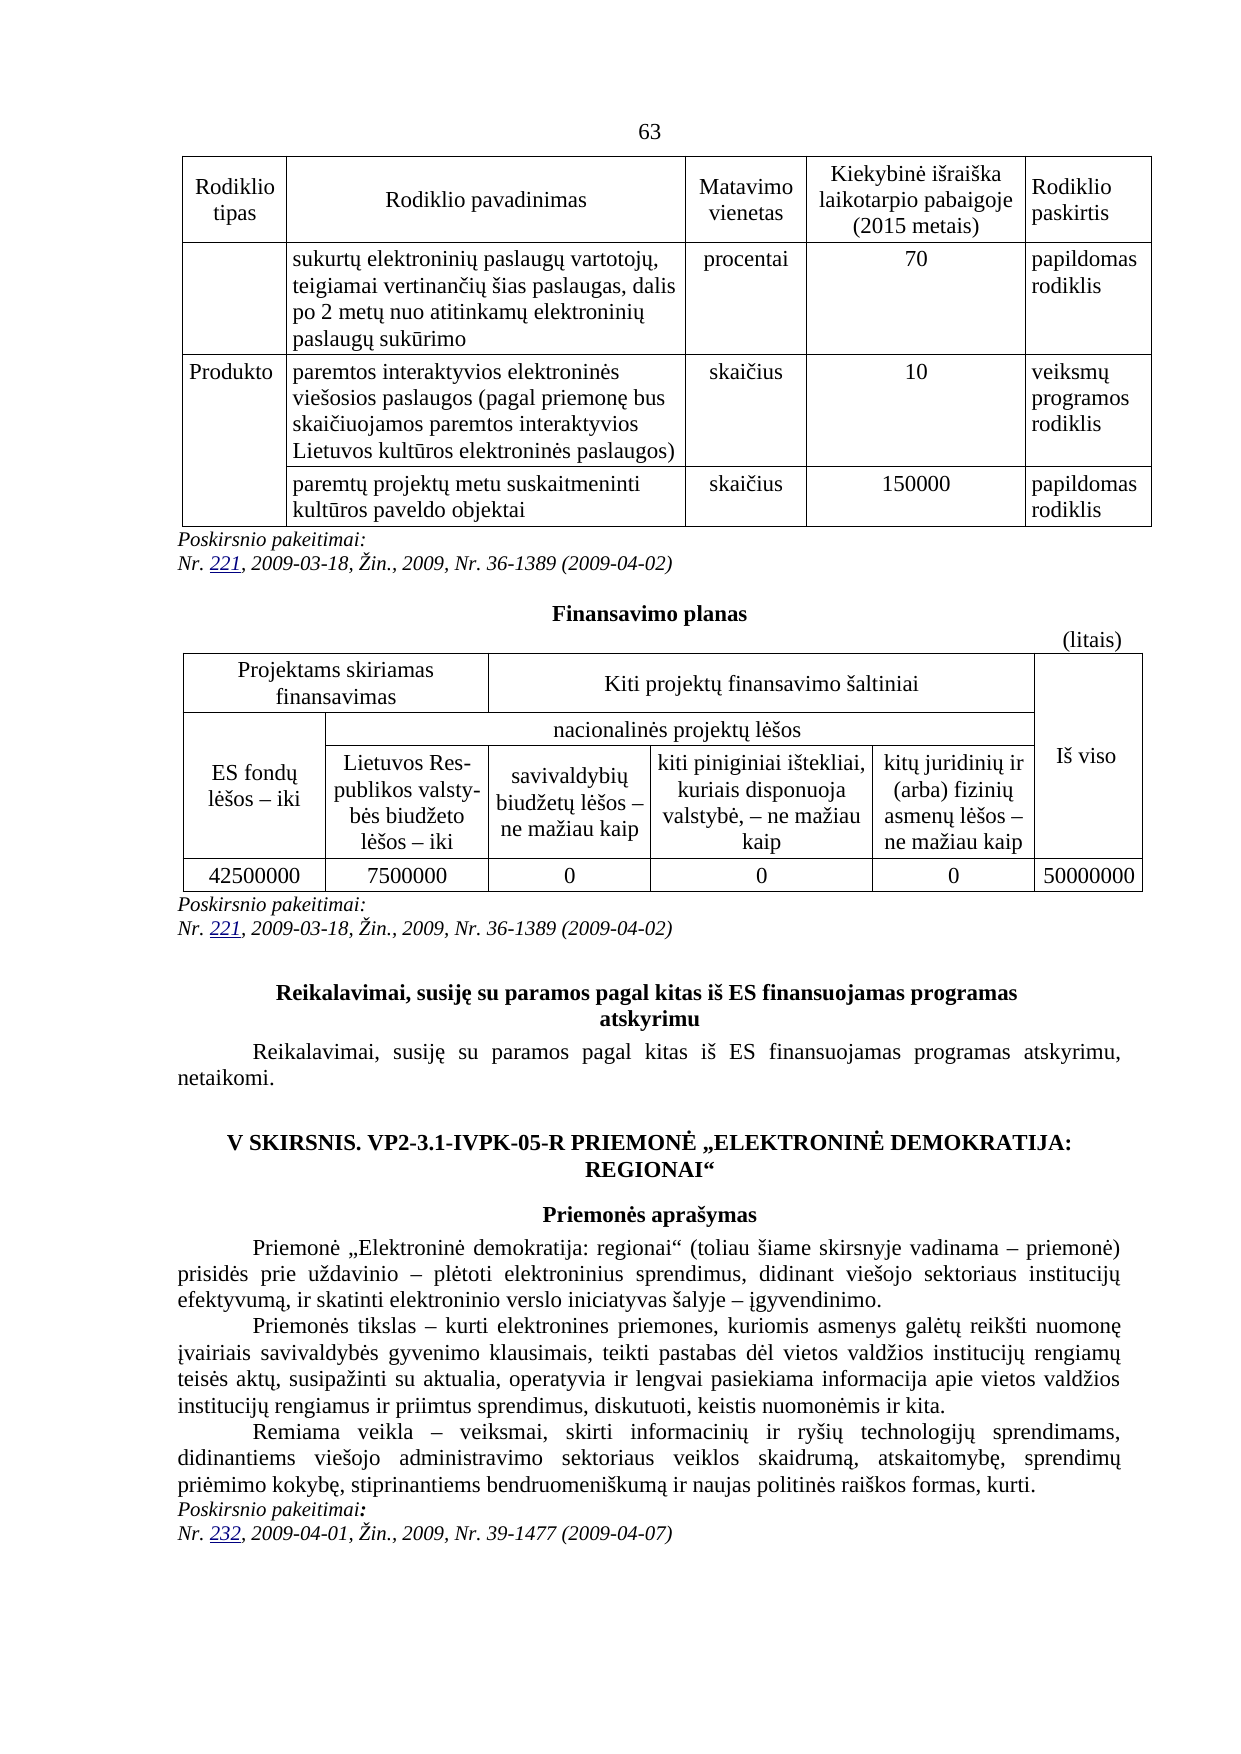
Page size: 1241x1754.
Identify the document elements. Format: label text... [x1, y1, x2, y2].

table_header Rodiklio tipas [183, 157, 286, 242]
text Finansavimo planas [177, 600, 1122, 626]
subtitle Poskirsnio pakeitimai: [177, 1497, 1122, 1521]
text Remiama veikla – veiksmai, skirti informacinių ir ryšių technologijų sprendimams, didinantiems viešojo administravimo sektoriaus veiklos skaidrumą, atskaitomybę, sprendimų priėmimo kokybę, stiprinantiems bendruomeniškumą ir naujas politinės raiškos formas, kurti. [177, 1418, 1122, 1497]
text Priemonės aprašymas [177, 1201, 1122, 1227]
table_header Rodiklio paskirtis [1026, 157, 1151, 242]
table_cell ES fondų lėšos – iki [184, 713, 325, 858]
table_cell 0 [489, 859, 650, 891]
table_cell 50000000 [1035, 859, 1142, 891]
text Nr. 221, 2009-03-18, Žin., 2009, Nr. 36-1389 (2009-04-02) [177, 916, 1122, 940]
table_cell savivaldybių biudžetų lėšos – ne mažiau kaip [489, 746, 650, 858]
table_header Iš viso [1035, 654, 1142, 858]
table_cell kitų juridinių ir (arba) fizinių asmenų lėšos – ne mažiau kaip [873, 746, 1034, 858]
table_cell skaičius [686, 467, 806, 526]
table_cell 70 [807, 243, 1025, 354]
table_cell sukurtų elektroninių paslaugų vartotojų, teigiamai vertinančių šias paslaugas, dalis po 2 metų nuo atitinkamų elektroninių paslaugų sukūrimo [287, 243, 685, 354]
table_header Projektams skiriamas finansavimas [184, 654, 488, 712]
table_cell paremtų projektų metu suskaitmeninti kultūros paveldo objektai [287, 467, 685, 526]
table_header Rodiklio pavadinimas [287, 157, 685, 242]
table_cell paremtos interaktyvios elektroninės viešosios paslaugos (pagal priemonę bus skaičiuojamos paremtos interaktyvios Lietuvos kultūros elektroninės paslaugos) [287, 355, 685, 466]
table_cell skaičius [686, 355, 806, 466]
text (litais) [177, 626, 1122, 653]
text V SKIRSNIS. VP2-3.1-IVPK-05-R PRIEMONĖ „ELEKTRONINĖ DEMOKRATIJA: REGIONAI“ [177, 1129, 1122, 1182]
text Reikalavimai, susiję su paramos pagal kitas iš ES finansuojamas programas atskyrimu, netaikomi. [177, 1038, 1122, 1091]
table_cell papildomas rodiklis [1026, 467, 1151, 526]
text Priemonė „Elektroninė demokratija: regionai“ (toliau šiame skirsnyje vadinama – priemonė) prisidės prie uždavinio – plėtoti elektroninius sprendimus, didinant viešojo sektoriaus institucijų efektyvumą, ir skatinti elektroninio verslo iniciatyvas šalyje – įgyvendinimo. [177, 1233, 1122, 1313]
table_cell veiksmų programos rodiklis [1026, 355, 1151, 466]
text Nr. 221, 2009-03-18, Žin., 2009, Nr. 36-1389 (2009-04-02) [177, 551, 1122, 575]
table_cell Produkto [183, 355, 286, 526]
text Nr. 232, 2009-04-01, Žin., 2009, Nr. 39-1477 (2009-04-07) [177, 1521, 1122, 1545]
text Poskirsnio pakeitimai: [177, 892, 1122, 916]
table_cell nacionalinės projektų lėšos [326, 713, 1034, 745]
table_cell [183, 243, 286, 354]
table_cell Lietuvos Res­publikos valsty­bės biudžeto lėšos – iki [326, 746, 488, 858]
table_header Matavimo vienetas [686, 157, 806, 242]
table_cell 7500000 [326, 859, 488, 891]
table_cell 150000 [807, 467, 1025, 526]
text Priemonės tikslas – kurti elektronines priemones, kuriomis asmenys galėtų reikšti nuomonę įvairiais savivaldybės gyvenimo klausimais, teikti pastabas dėl vietos valdžios institucijų rengiamų teisės aktų, susipažinti su aktualia, operatyvia ir lengvai pasiekiama informacija apie vietos valdžios institucijų rengiamus ir priimtus sprendimus, diskutuoti, keistis nuomonėmis ir kita. [177, 1313, 1122, 1418]
text Poskirsnio pakeitimai: [177, 527, 1122, 551]
table_header Kiti projektų finansavimo šaltiniai [489, 654, 1034, 712]
table_cell papildomas rodiklis [1026, 243, 1151, 354]
text Reikalavimai, susiję su paramos pagal kitas iš ES finansuojamas programas atskyrimu [177, 953, 1122, 1032]
table_header Kiekybinė išraiška laikotarpio pabaigoje (2015 metais) [807, 157, 1025, 242]
table_cell 10 [807, 355, 1025, 466]
table_cell 42500000 [184, 859, 325, 891]
table_cell kiti piniginiai ištekliai, kuriais disponuoja valstybė, – ne mažiau kaip [651, 746, 872, 858]
table_cell procentai [686, 243, 806, 354]
table_cell 0 [873, 859, 1034, 891]
table_cell 0 [651, 859, 872, 891]
